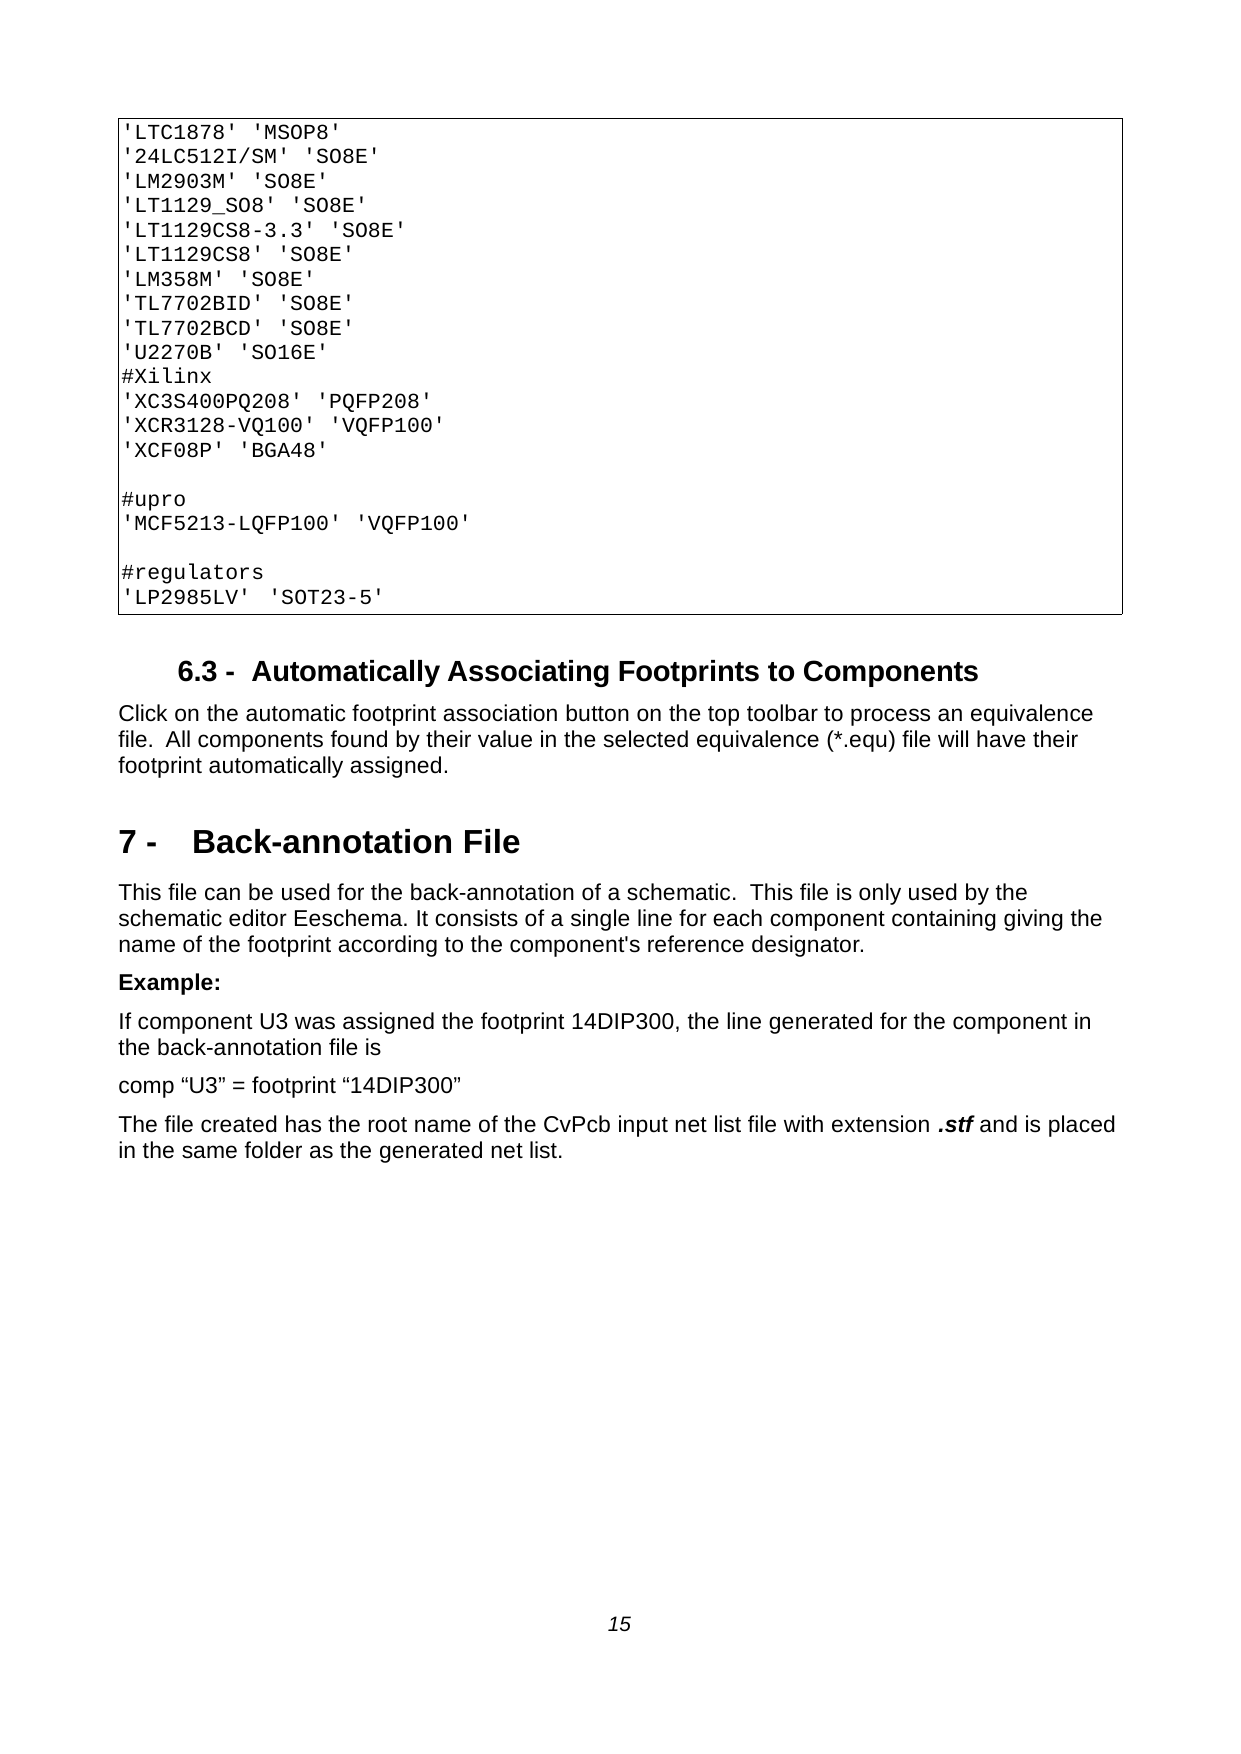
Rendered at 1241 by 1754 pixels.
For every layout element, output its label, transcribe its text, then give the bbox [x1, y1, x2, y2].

text This file can be used for the back-annotation of a schematic. This file is only used by the schematic editor Eeschema. It consists of a single line for each component containing giving the name of the footprint according to the component's reference designator. [118, 879, 1122, 957]
text 'LT1129CS8' 'SO8E' [119, 241, 1122, 265]
text #Xilinx [119, 363, 1122, 387]
text 'LM358M' 'SO8E' [119, 265, 1122, 289]
text Example: [118, 970, 1122, 996]
text Click on the automatic footprint association button on the top toolbar to process an equivalence file. All components found by their value in the selected equivalence (*.equ) file will have their footprint automatically assigned. [118, 700, 1122, 778]
text If component U3 was assigned the footprint 14DIP300, the line generated for the component in the back-annotation file is [118, 1008, 1122, 1060]
text '24LC512I/SM' 'SO8E' [119, 143, 1122, 167]
subtitle Back-annotation File [118, 823, 1122, 860]
subtitle Automatically Associating Footprints to Components [177, 655, 1122, 688]
text 'LT1129CS8-3.3' 'SO8E' [119, 216, 1122, 241]
text #regulators [119, 559, 1122, 583]
text 'TL7702BCD' 'SO8E' [119, 314, 1122, 338]
text 'XCF08P' 'BGA48' [119, 436, 1122, 464]
text 'XCR3128-VQ100' 'VQFP100' [119, 412, 1122, 436]
text 'LP2985LV' 'SOT23-5' [119, 583, 1122, 614]
text 'U2270B' 'SO16E' [119, 338, 1122, 363]
text 'LTC1878' 'MSOP8' [119, 119, 1122, 143]
text 'LT1129_SO8' 'SO8E' [119, 192, 1122, 216]
text comp “U3” = footprint “14DIP300” [118, 1073, 1122, 1099]
text 'LM2903M' 'SO8E' [119, 167, 1122, 192]
text The file created has the root name of the CvPcb input net list file with extension .stf and is placed in the same folder as the generated net list. [118, 1111, 1122, 1163]
text 'TL7702BID' 'SO8E' [119, 289, 1122, 314]
text 'XC3S400PQ208' 'PQFP208' [119, 387, 1122, 412]
text 'MCF5213-LQFP100' 'VQFP100' [119, 510, 1122, 537]
text #upro [119, 485, 1122, 510]
